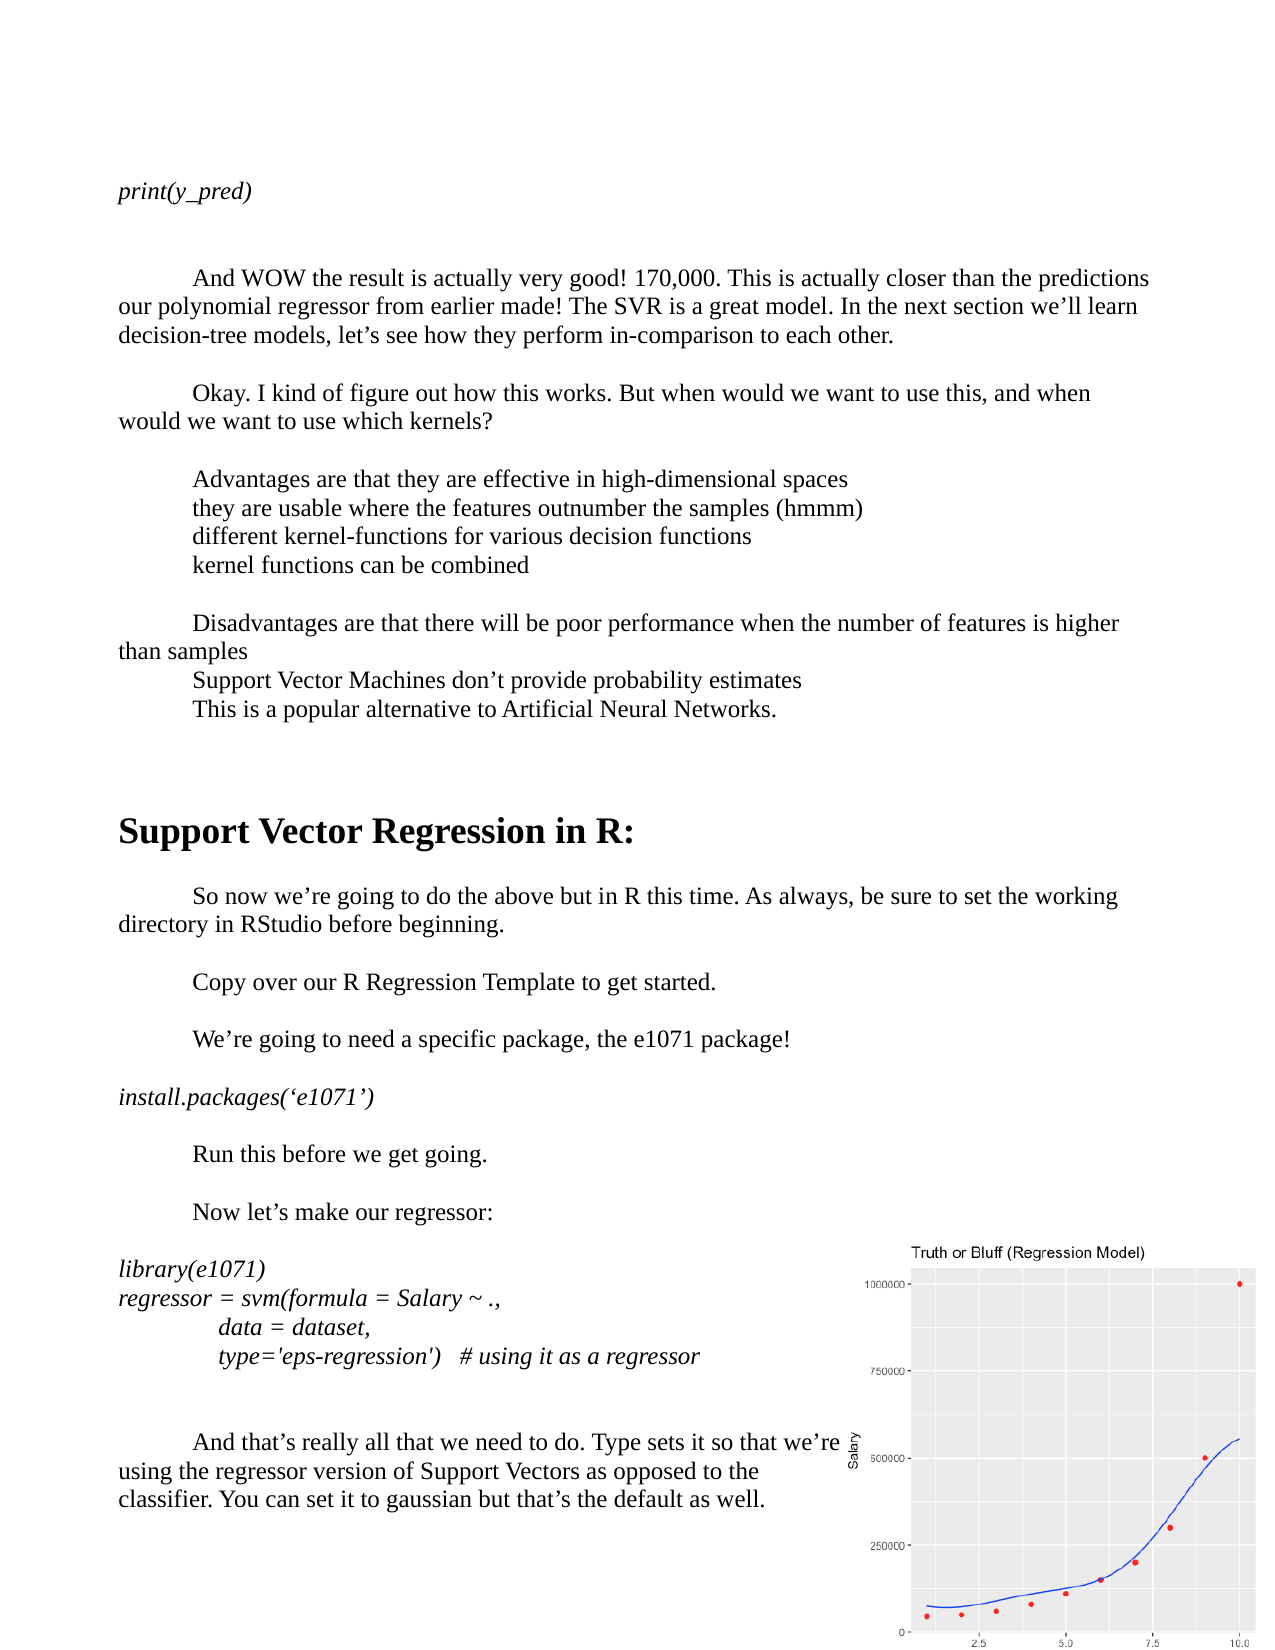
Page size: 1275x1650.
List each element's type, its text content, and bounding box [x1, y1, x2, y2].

text Support Vector Machines don’t provide probability estimates [118, 665, 1157, 694]
text We’re going to need a specific package, the e1071 package! [118, 1024, 1157, 1053]
text So now we’re going to do the above but in R this time. As always, be sure to set the working directory in RStudio before beginning. [118, 881, 1157, 938]
text type='eps-regression') # using it as a regressor [118, 1341, 845, 1369]
text Copy over our R Regression Template to get started. [118, 967, 1157, 996]
text library(e1071) [118, 1254, 845, 1283]
text regressor = svm(formula = Salary ~ ., [118, 1283, 845, 1312]
text data = dataset, [118, 1312, 845, 1341]
text print(y_pred) [118, 176, 1157, 205]
text Support Vector Regression in R: [118, 809, 1157, 852]
text Okay. I kind of figure out how this works. But when would we want to use this, and when would we want to use which kernels? [118, 378, 1157, 435]
text install.packages(‘e1071’) [118, 1082, 1157, 1111]
picture [845, 1242, 1257, 1650]
text Run this before we get going. [118, 1139, 1157, 1168]
text they are usable where the features outnumber the samples (hmmm) [118, 493, 1157, 521]
text Advantages are that they are effective in high-dimensional spaces [118, 464, 1157, 493]
text Now let’s make our regressor: [118, 1197, 1157, 1226]
text kernel functions can be combined [118, 550, 1157, 579]
text And WOW the result is actually very good! 170,000. This is actually closer than the predictions our polynomial regressor from earlier made! The SVR is a great model. In the next section we’ll learn decision-tree models, let’s see how they perform in-comparison to each other. [118, 263, 1157, 349]
text Disadvantages are that there will be poor performance when the number of features is higher than samples [118, 608, 1157, 665]
text And that’s really all that we need to do. Type sets it so that we’re using the regressor version of Support Vectors as opposed to the classifier. You can set it to gaussian but that’s the default as well. [118, 1427, 845, 1513]
text different kernel-functions for various decision functions [118, 521, 1157, 550]
text This is a popular alternative to Artificial Neural Networks. [118, 694, 1157, 723]
